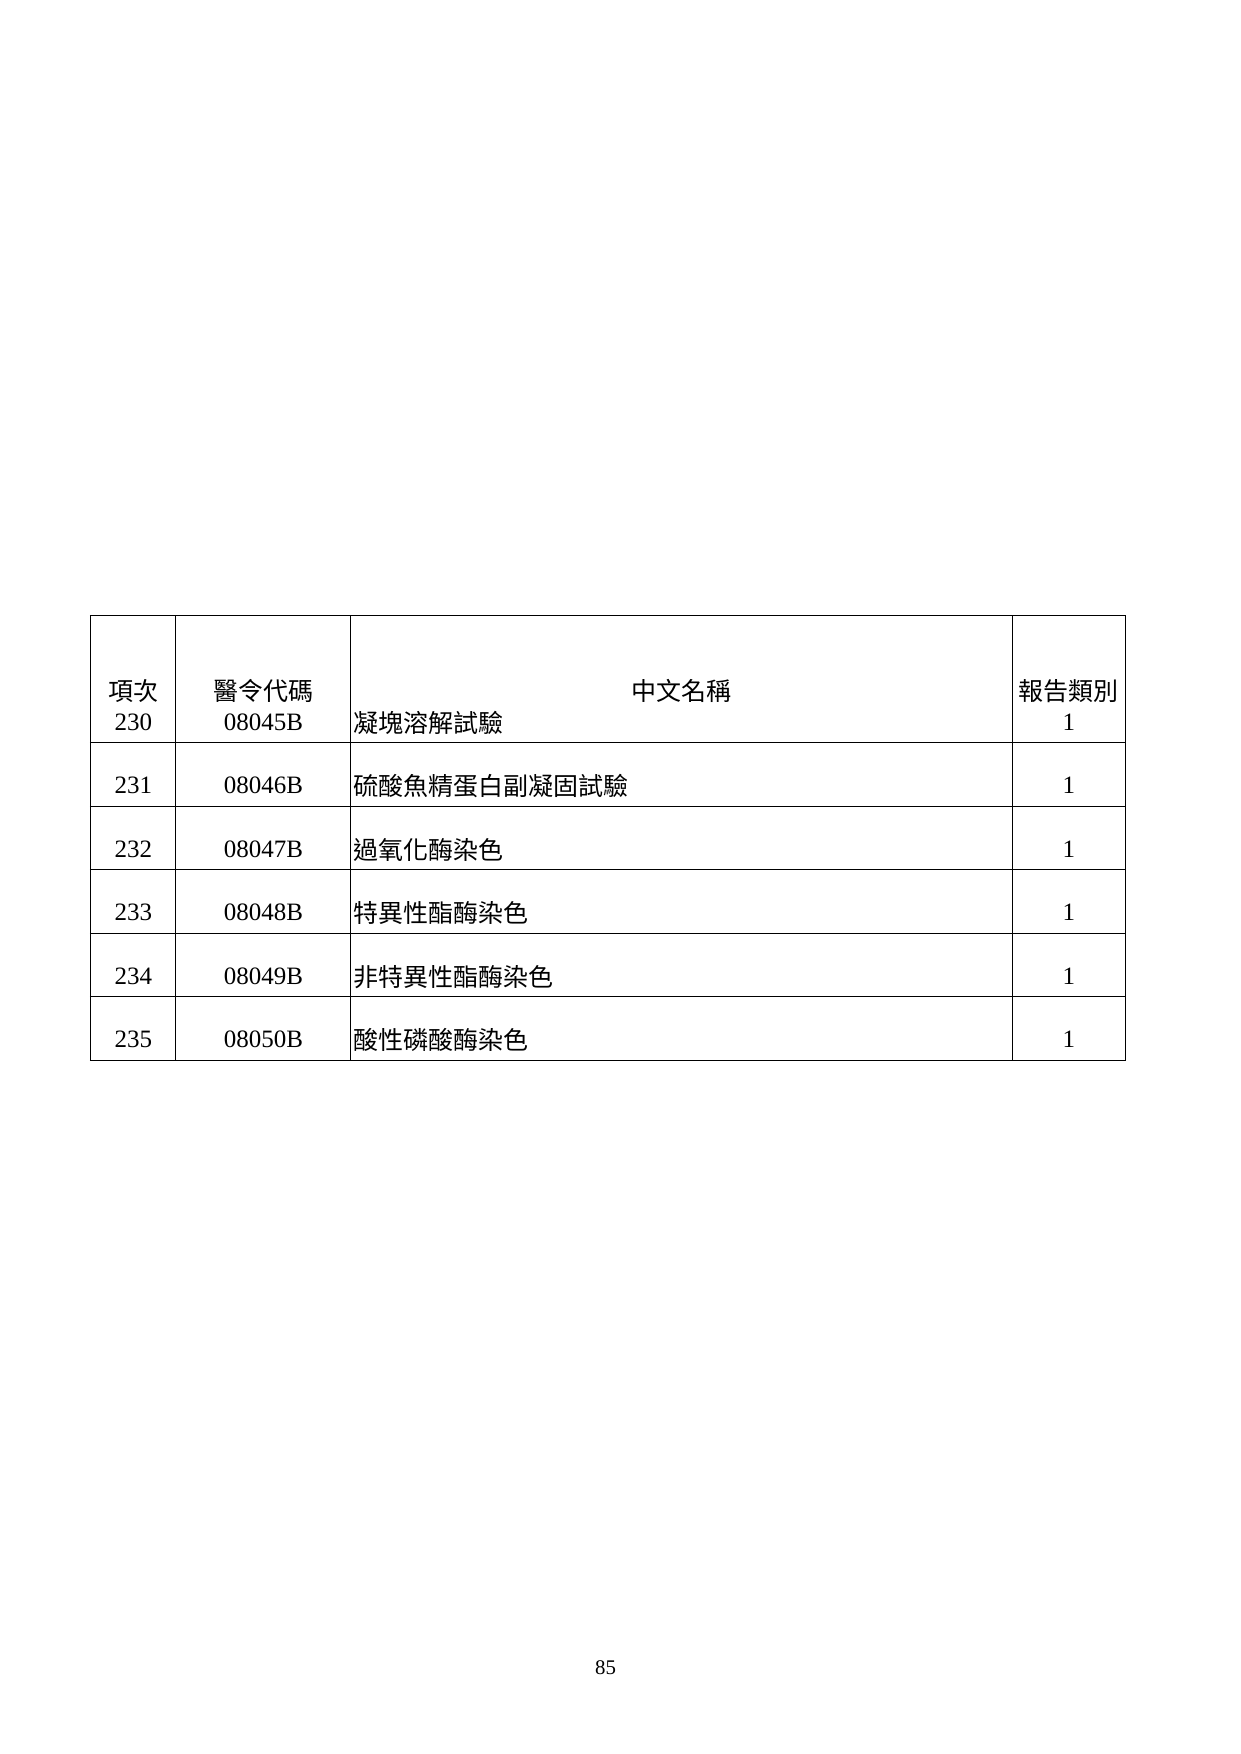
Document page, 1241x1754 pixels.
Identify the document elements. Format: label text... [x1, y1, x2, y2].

table_cell 08047B [176, 807, 350, 869]
table_cell 酸性磷酸酶染色 [351, 997, 1012, 1060]
table_cell 過氧化酶染色 [351, 807, 1012, 869]
table_cell 08050B [176, 997, 350, 1060]
table_cell 1 [1013, 807, 1125, 869]
table_cell 08045B [176, 679, 350, 742]
table_cell 08049B [176, 934, 350, 996]
table_cell 231 [91, 743, 175, 806]
table_cell 234 [91, 934, 175, 996]
table_cell 1 [1013, 679, 1125, 742]
table_cell [1126, 869, 1240, 933]
table_cell 08048B [176, 870, 350, 933]
table_cell 1 [1013, 934, 1125, 996]
table_cell 233 [91, 870, 175, 933]
table_header [351, 616, 1012, 679]
table_cell 凝塊溶解試驗 [351, 679, 1012, 742]
table_cell [1126, 679, 1240, 742]
table_header [91, 616, 175, 679]
table_header [1126, 615, 1240, 678]
table_cell [1126, 742, 1240, 806]
table_cell [1126, 933, 1240, 996]
table_header [1013, 616, 1125, 679]
table_cell [1126, 806, 1240, 869]
table_cell 08046B [176, 743, 350, 806]
table_cell 1 [1013, 743, 1125, 806]
table_cell 硫酸魚精蛋白副凝固試驗 [351, 743, 1012, 806]
table_cell 1 [1013, 870, 1125, 933]
table_cell 235 [91, 997, 175, 1060]
table_cell 特異性酯酶染色 [351, 870, 1012, 933]
table_cell 1 [1013, 997, 1125, 1060]
table_cell 232 [91, 807, 175, 869]
table_cell 230 [91, 679, 175, 742]
table_cell [1126, 996, 1240, 1060]
table_cell 非特異性酯酶染色 [351, 934, 1012, 996]
table_header [176, 616, 350, 679]
